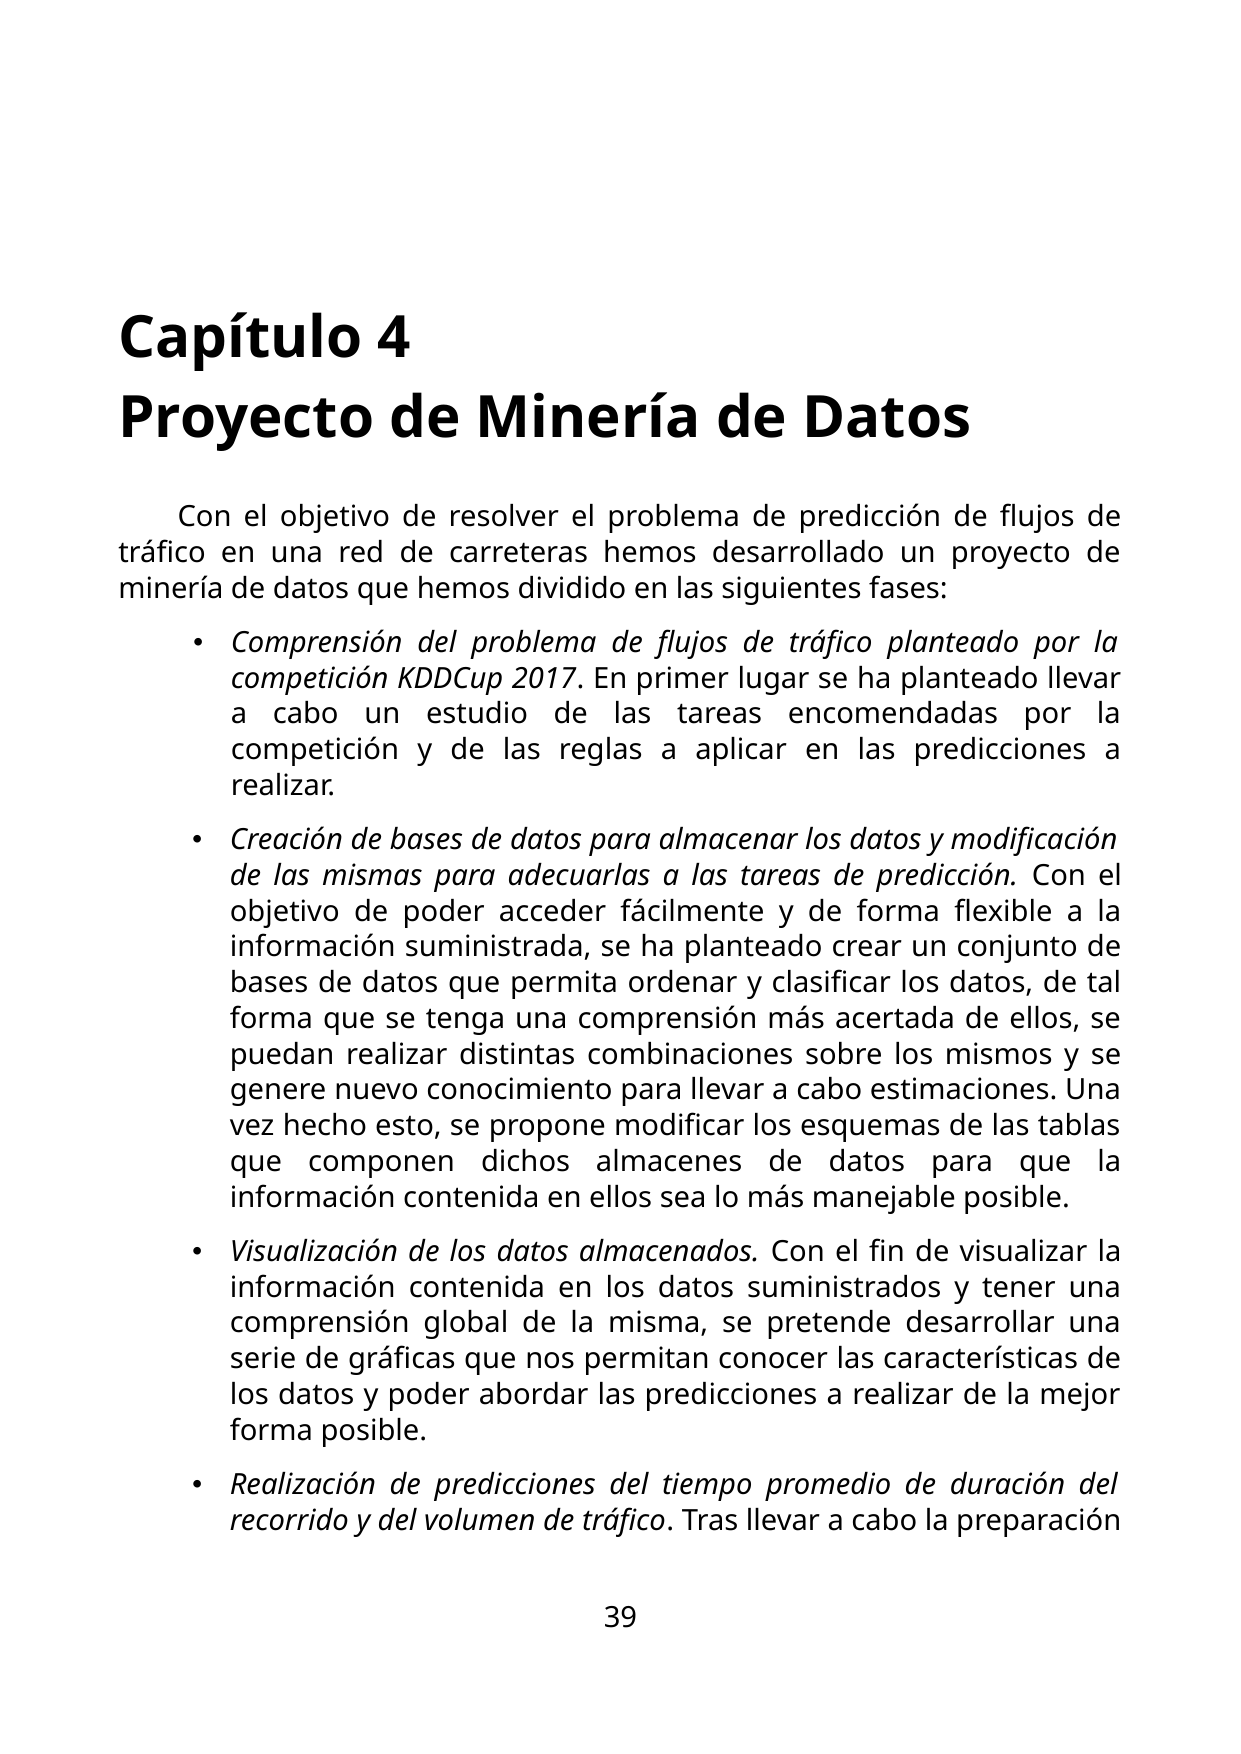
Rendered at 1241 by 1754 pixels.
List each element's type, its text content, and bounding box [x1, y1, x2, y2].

list Creación de bases de datos para almacenar los datos y modificación de las mismas para adecuarlas a las tareas de predicción. Con el objetivo de poder acceder fácilmente y de forma flexible a la información suministrada, se ha planteado crear un conjunto de bases de datos que permita ordenar y clasificar los datos, de tal forma que se tenga una comprensión más acertada de ellos, se puedan realizar distintas combinaciones sobre los mismos y se genere nuevo conocimiento para llevar a cabo estimaciones. Una vez hecho esto, se propone modificar los esquemas de las tablas que componen dichos almacenes de datos para que la información contenida en ellos sea lo más manejable posible. [192, 818, 1122, 1216]
list Realización de predicciones del tiempo promedio de duración del recorrido y del volumen de tráfico. Tras llevar a cabo la preparación [192, 1463, 1122, 1538]
text Con el objetivo de resolver el problema de predicción de flujos de tráfico en una red de carreteras hemos desarrollado un proyecto de minería de datos que hemos dividido en las siguientes fases: [118, 496, 1122, 607]
subtitle Proyecto de Minería de Datos [118, 295, 1122, 454]
list Comprensión del problema de flujos de tráfico planteado por la competición KDDCup 2017. En primer lugar se ha planteado llevar a cabo un estudio de las tareas encomendadas por la competición y de las reglas a aplicar en las predicciones a realizar. [193, 621, 1122, 804]
list Visualización de los datos almacenados. Con el fin de visualizar la información contenida en los datos suministrados y tener una comprensión global de la misma, se pretende desarrollar una serie de gráficas que nos permitan conocer las características de los datos y poder abordar las predicciones a realizar de la mejor forma posible. [192, 1230, 1122, 1448]
